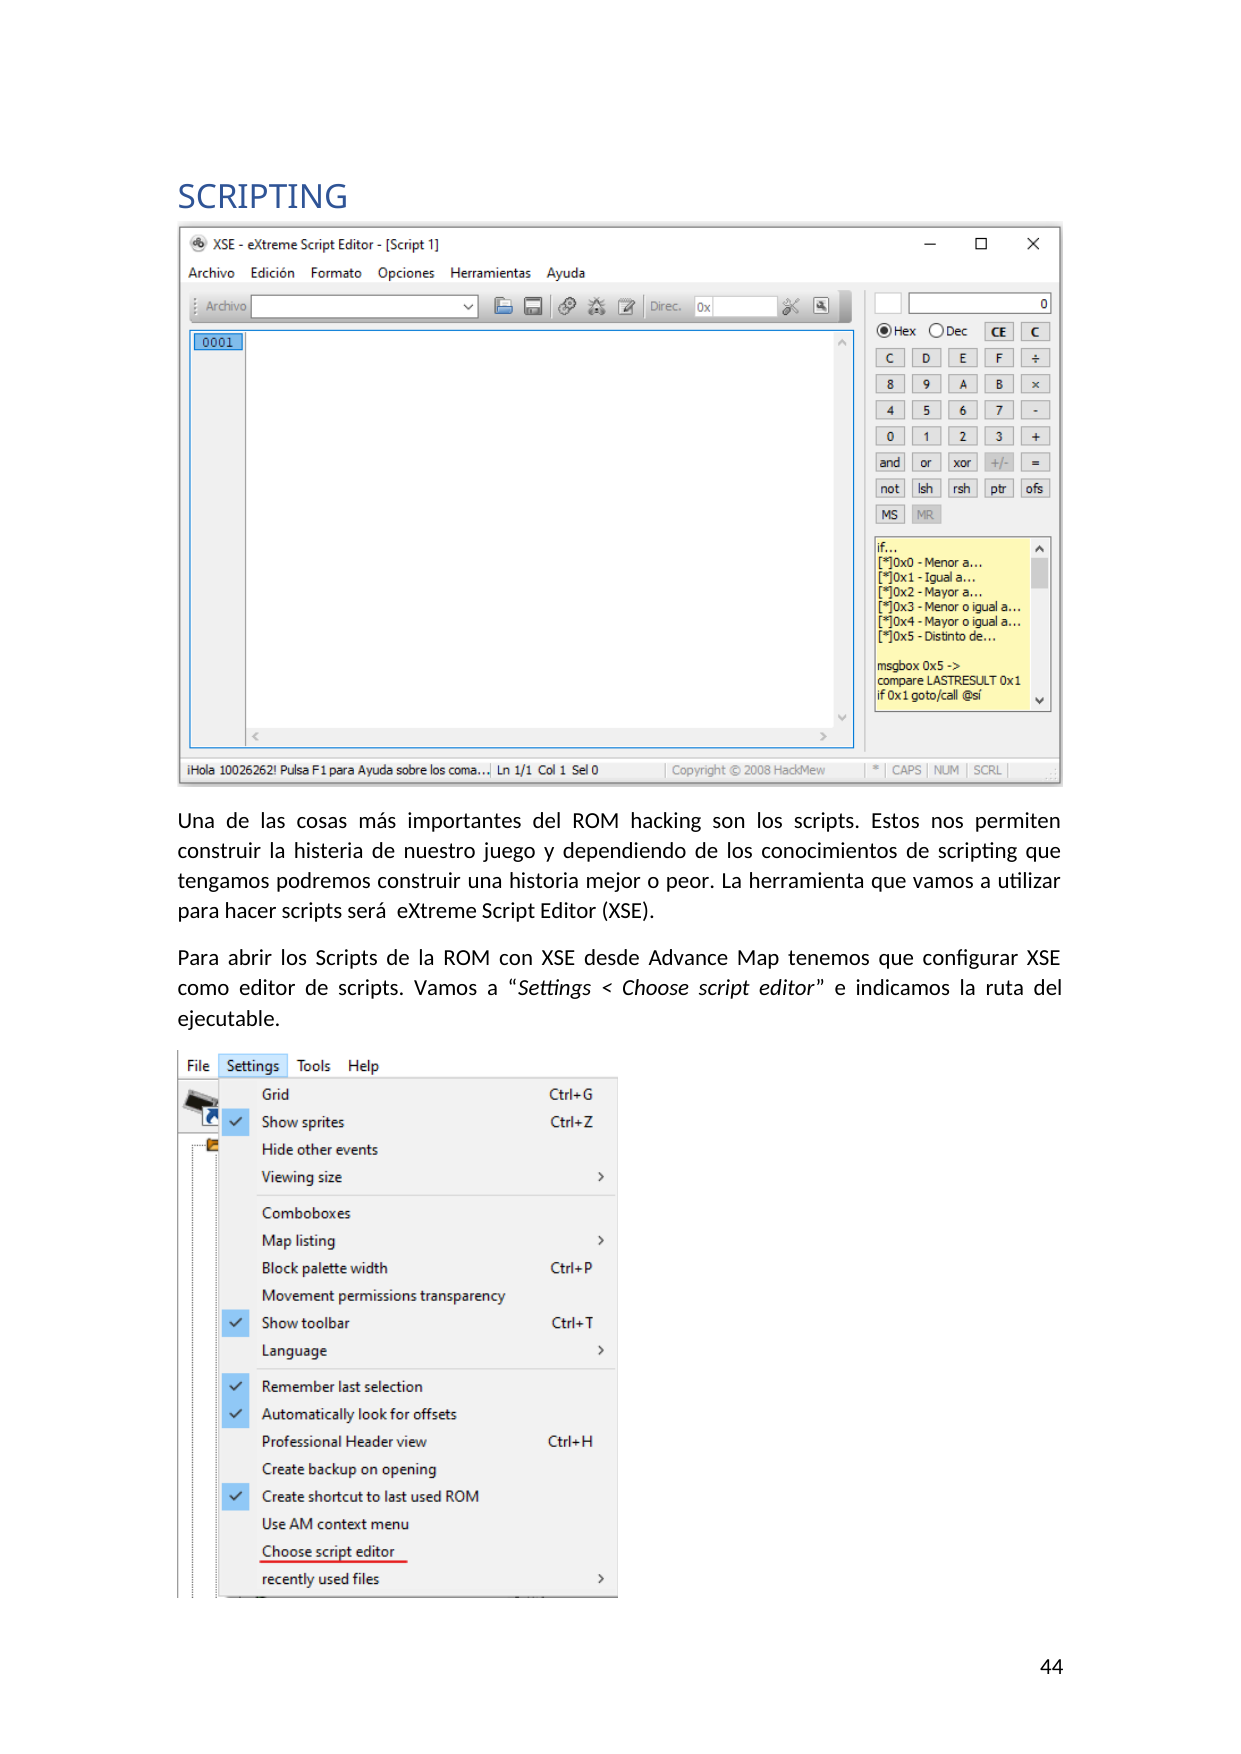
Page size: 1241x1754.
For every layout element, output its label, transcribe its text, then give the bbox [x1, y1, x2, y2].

picture [177, 221, 1063, 787]
subtitle SCRIPTING [177, 173, 1063, 218]
picture [177, 1050, 618, 1598]
text Para abrir los Scripts de la ROM con XSE desde Advance Map tenemos que configurar XSE como editor de scripts. Vamos a “Settings < Choose script editor” e indicamos la ruta del ejecutable. [177, 943, 1063, 1032]
text Una de las cosas más importantes del ROM hacking son los scripts. Estos nos permiten construir la histeria de nuestro juego y dependiendo de los conocimientos de scripting que tengamos podremos construir una historia mejor o peor. La herramienta que vamos a utilizar para hacer scripts será eXtreme Script Editor (XSE). [177, 806, 1063, 924]
